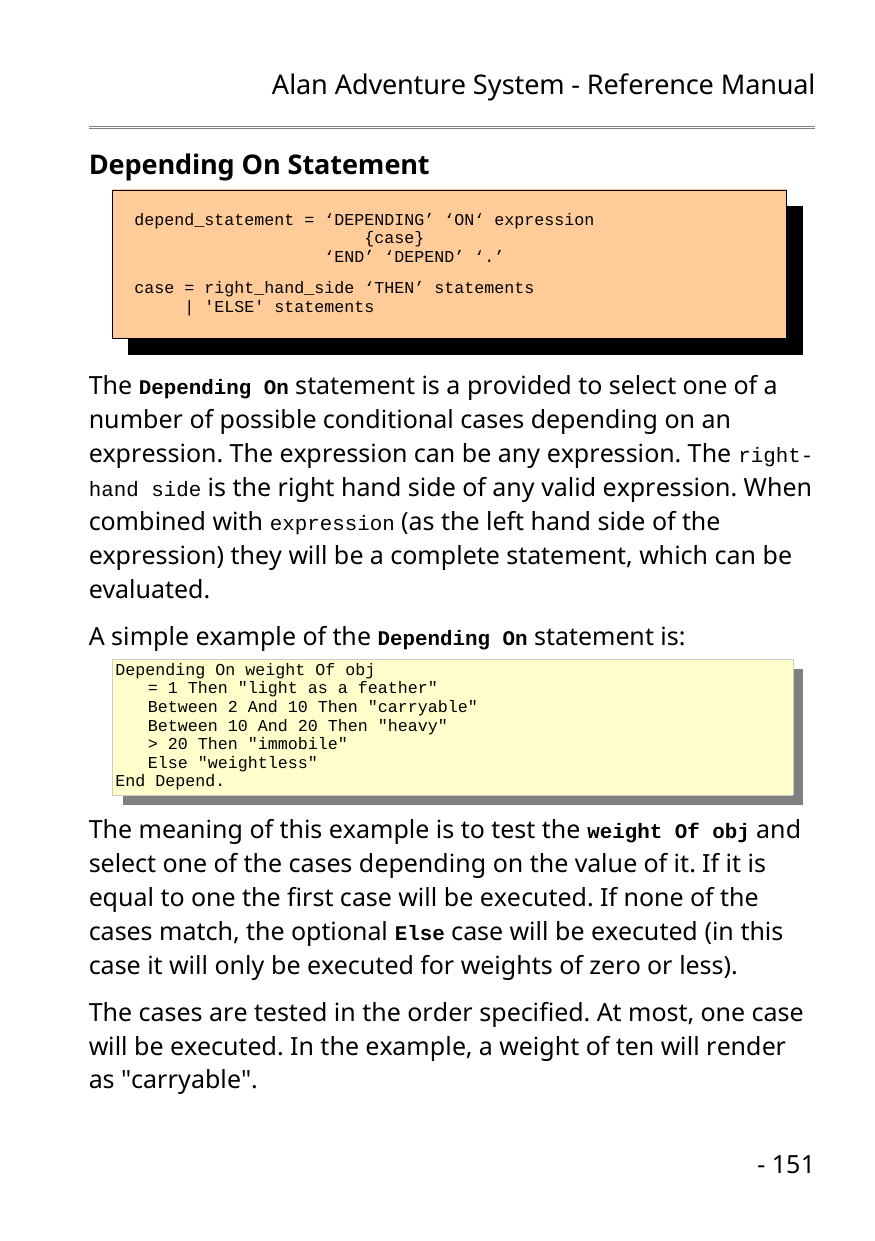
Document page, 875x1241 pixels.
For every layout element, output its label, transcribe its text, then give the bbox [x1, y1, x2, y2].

subtitle Depending On Statement [88, 146, 815, 182]
text The cases are tested in the order specified. At most, one case will be executed. In the example, a weight of ten will render as "carryable". [88, 994, 815, 1096]
text depend_statement = ‘DEPENDING’ ‘ON‘ expression {case} ‘END’ ‘DEPEND’ ‘.’ [113, 191, 786, 258]
text A simple example of the Depending On statement is: [88, 618, 815, 652]
text The meaning of this example is to test the weight Of obj and select one of the cases depending on the value of it. If it is equal to one the first case will be exe­cuted. If none of the cases match, the optional Else case will be executed (in this case it will only be executed for weights of zero or less). [88, 812, 815, 982]
text Depending On weight Of obj = 1 Then "light as a feather" Between 2 And 10 Then "carryable" Between 10 And 20 Then "heavy" > 20 Then "immobile" Else "weightless" End Depend. [113, 660, 793, 795]
text case = right_hand_side ‘THEN’ statements | 'ELSE' statements [113, 258, 786, 338]
text The Depending On statement is a provided to select one of a number of possible conditional cases depending on an expression. The expression can be any expression. The right-hand side is the right hand side of any valid expression. When combined with expression (as the left hand side of the expression) they will be a complete statement, which can be evaluated. [88, 368, 815, 606]
